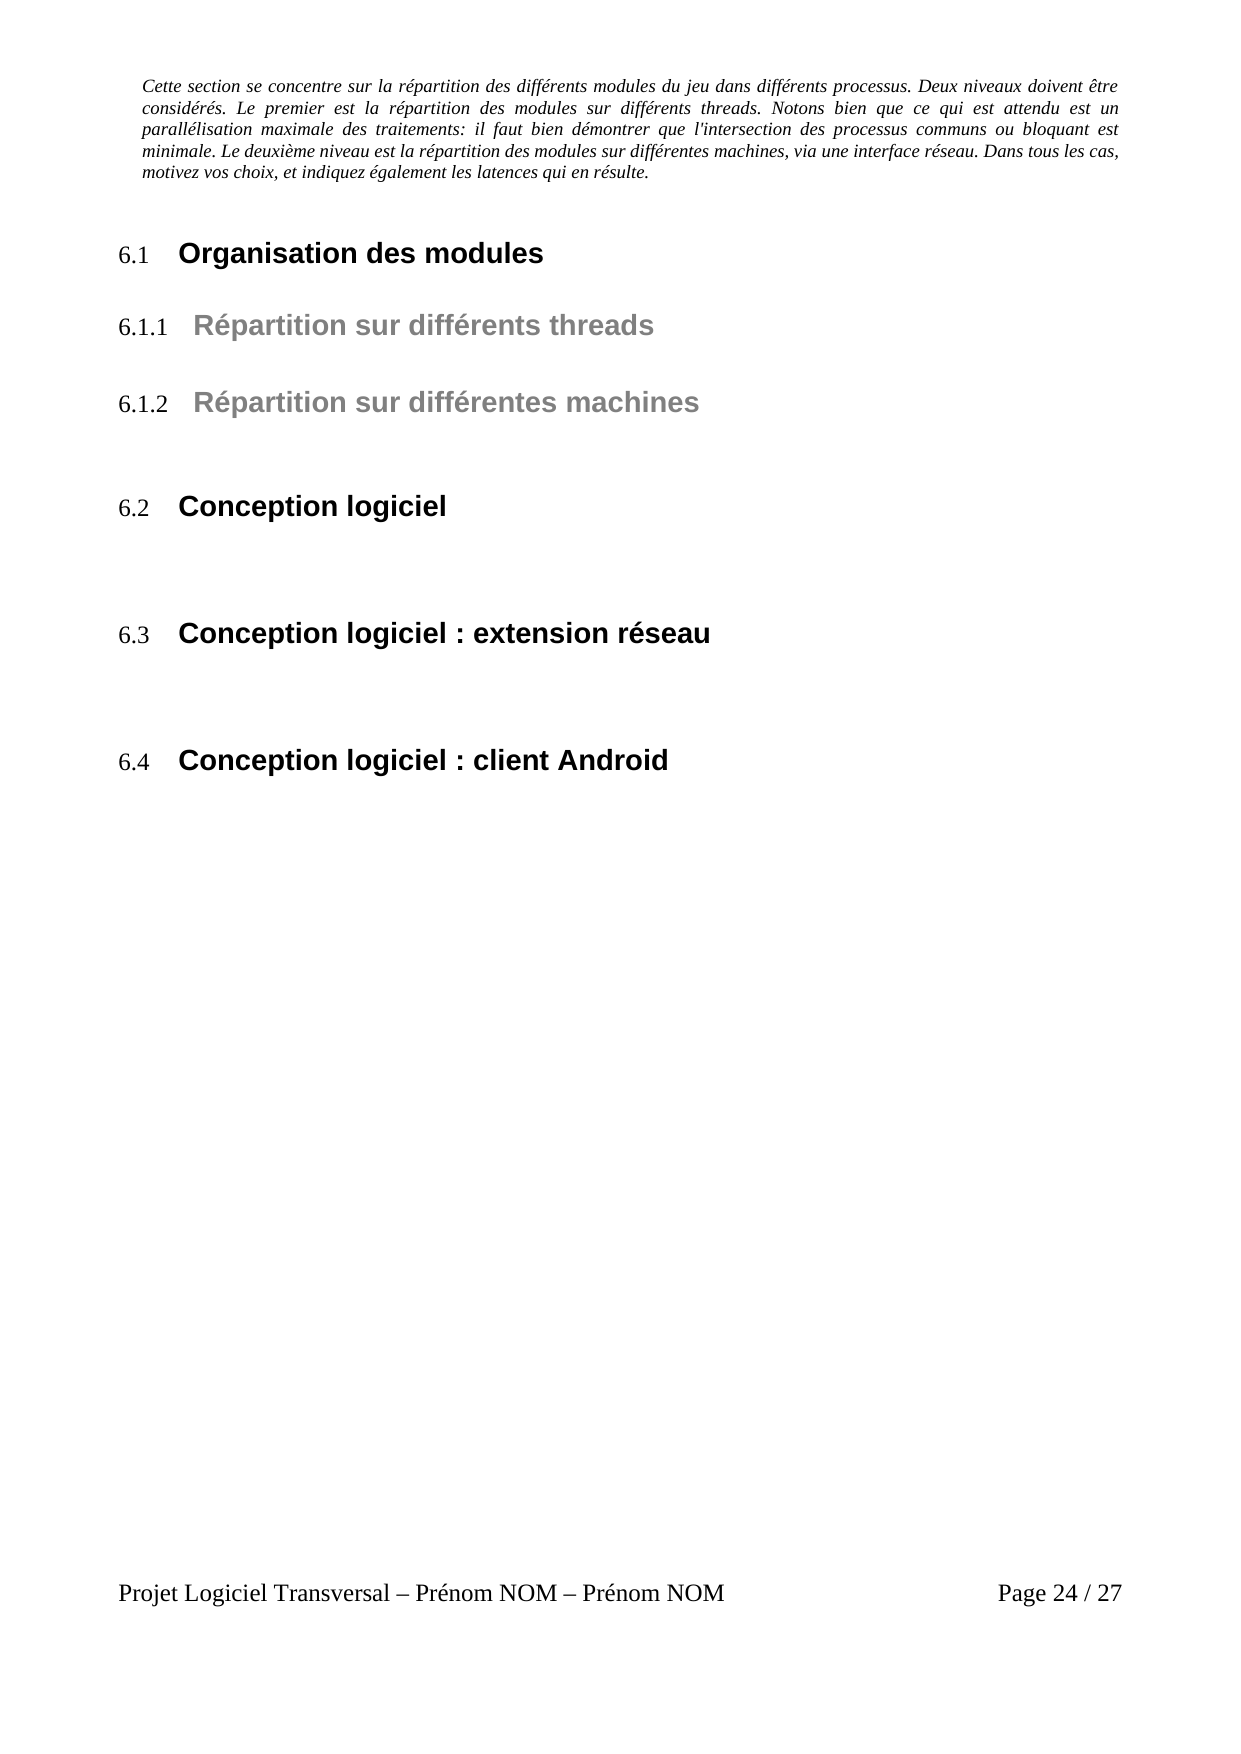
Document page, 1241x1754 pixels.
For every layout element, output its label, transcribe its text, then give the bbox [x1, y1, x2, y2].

list Répartition sur différents threads [118, 308, 1122, 342]
list Organisation des modules [118, 237, 1122, 270]
text Cette section se concentre sur la répartition des différents modules du jeu dans différents processus. Deux niveaux doivent être considérés. Le premier est la répartition des modules sur différents threads. Notons bien que ce qui est attendu est un parallélisation maximale des traitements: il faut bien démontrer que l'intersection des processus communs ou bloquant est minimale. Le deuxième niveau est la répartition des modules sur différentes machines, via une interface réseau. Dans tous les cas, motivez vos choix, et indiquez également les latences qui en résulte. [142, 75, 1122, 183]
list Conception logiciel [118, 489, 1122, 522]
list Répartition sur différentes machines [118, 385, 1122, 419]
list Conception logiciel : extension réseau [118, 616, 1122, 650]
list Conception logiciel : client Android [118, 743, 1122, 777]
